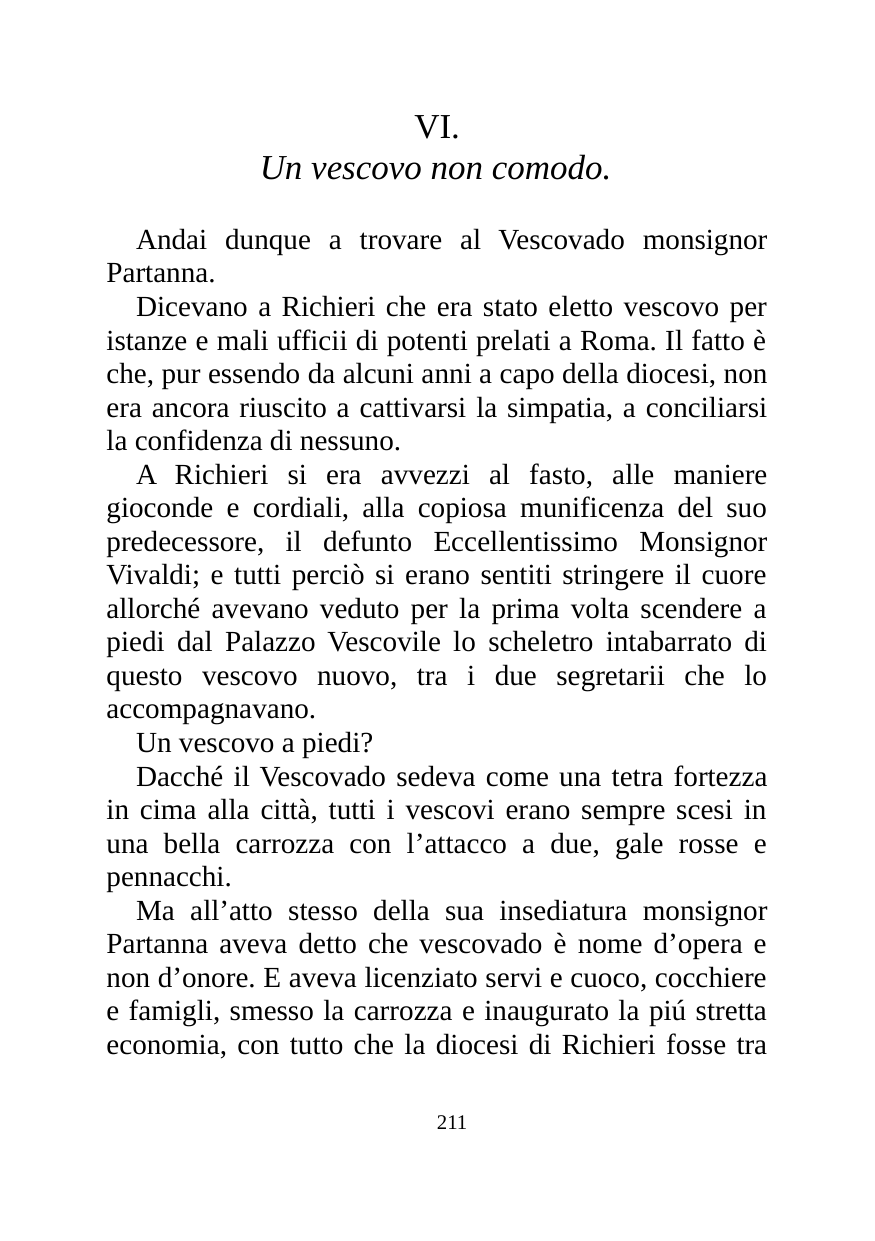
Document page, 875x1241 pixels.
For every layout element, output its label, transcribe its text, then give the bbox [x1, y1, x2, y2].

text Andai dunque a trovare al Vescovado monsignor Partanna. [106, 222, 768, 289]
text Dicevano a Richieri che era stato eletto vescovo per istanze e mali ufficii di potenti prelati a Roma. Il fatto è che, pur essendo da alcuni anni a capo della diocesi, non era ancora riuscito a cattivarsi la simpatia, a conciliarsi la confidenza di nessuno. [106, 289, 768, 457]
subtitle VI. Un vescovo non comodo. [106, 106, 768, 187]
text A Richieri si era avvezzi al fasto, alle maniere gioconde e cordiali, alla copiosa munificenza del suo predecessore, il defunto Eccellentissimo Monsignor Vivaldi; e tutti perciò si erano sentiti stringere il cuore allorché avevano veduto per la prima volta scendere a piedi dal Palazzo Vescovile lo scheletro intabarrato di questo vescovo nuovo, tra i due segretarii che lo accompagnavano. [106, 457, 768, 725]
text Un vescovo a piedi? [106, 725, 768, 759]
text Dacché il Vescovado sedeva come una tetra fortezza in cima alla città, tutti i vescovi erano sempre scesi in una bella carrozza con l’attacco a due, gale rosse e pennacchi. [106, 759, 768, 893]
text Ma all’atto stesso della sua insediatura monsignor Partanna aveva detto che vescovado è nome d’opera e non d’onore. E aveva licenziato servi e cuoco, cocchiere e famigli, smesso la carrozza e inaugurato la piú stretta economia, con tutto che la diocesi di Richieri fosse tra [106, 893, 768, 1061]
